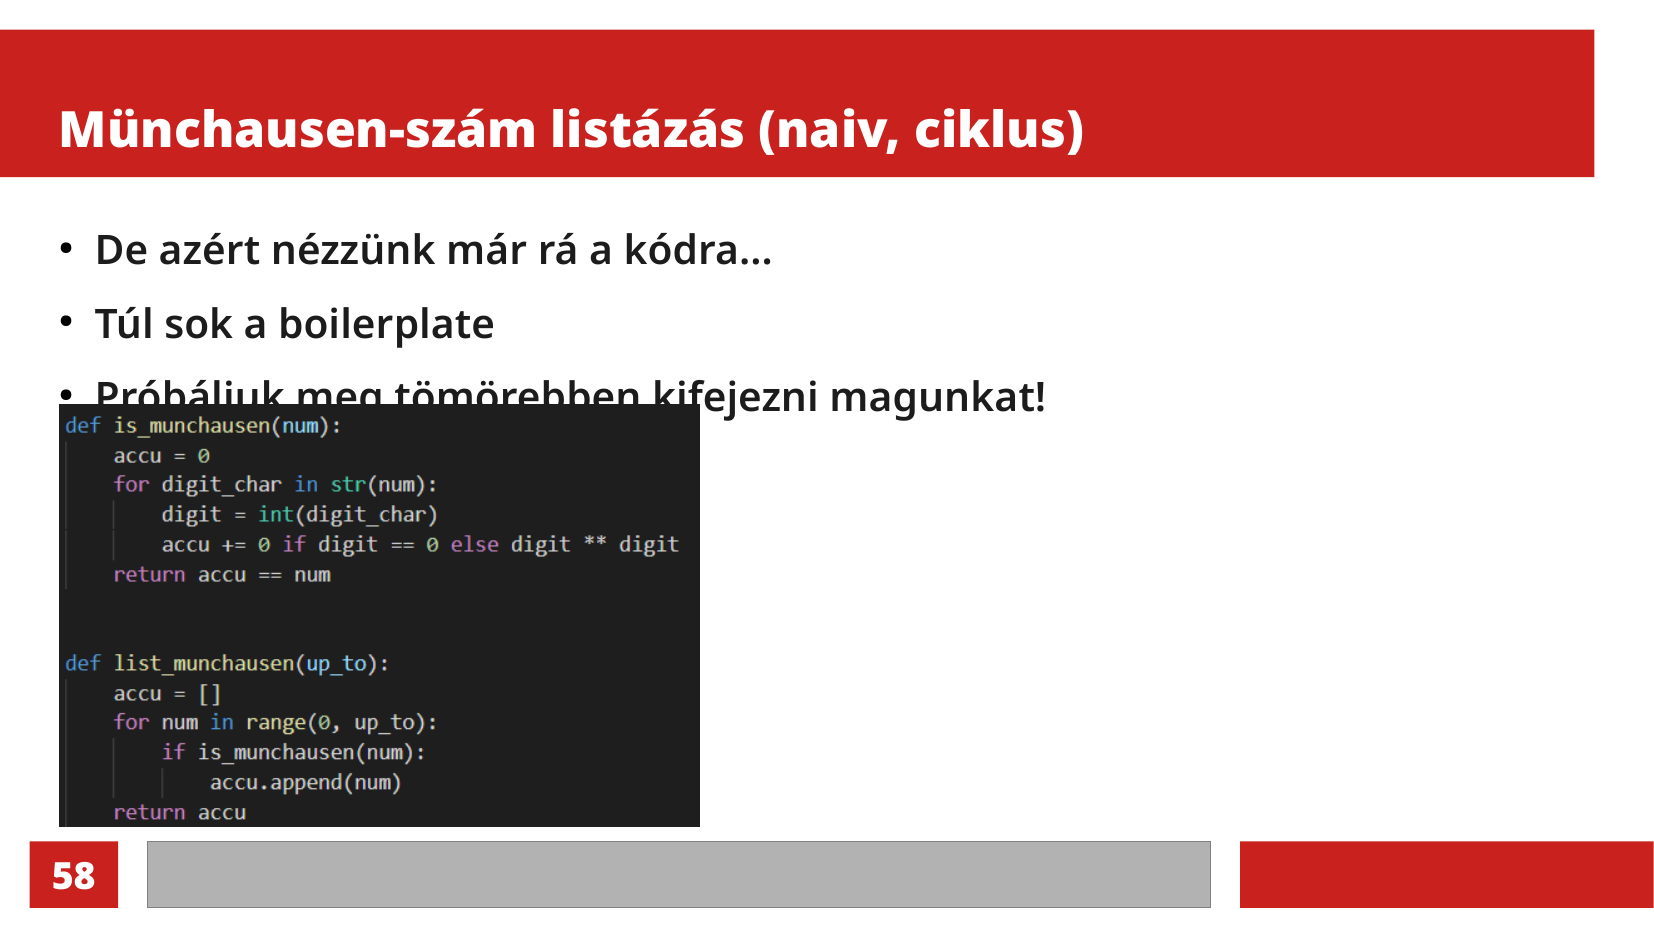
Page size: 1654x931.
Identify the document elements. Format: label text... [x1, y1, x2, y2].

title Münchausen-szám listázás (naiv, ciklus) [59, 44, 1595, 163]
picture [59, 404, 700, 827]
list De azért nézzünk már rá a kódra… Túl sok a boilerplate Próbáljuk meg tömörebben kifejezni magunkat! [59, 221, 1565, 502]
